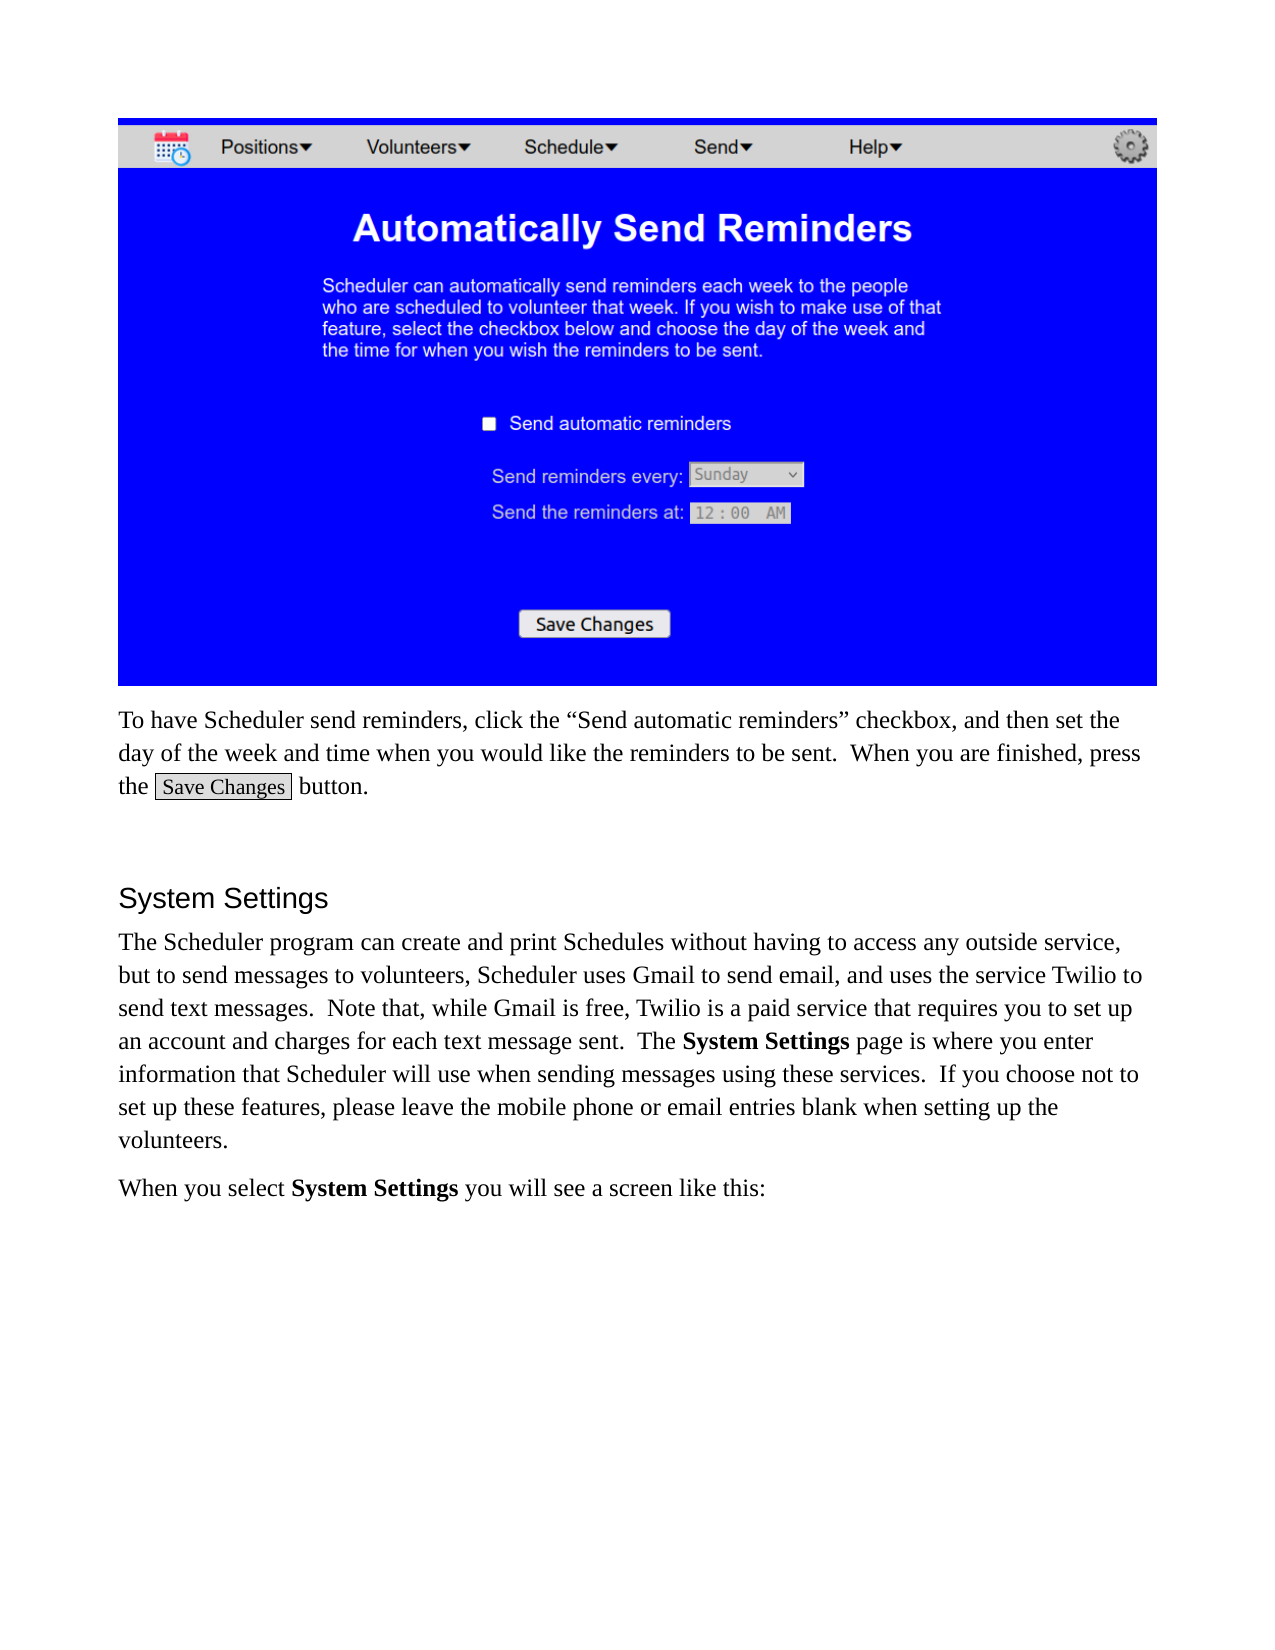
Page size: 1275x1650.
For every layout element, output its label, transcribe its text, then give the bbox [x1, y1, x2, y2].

picture [118, 118, 1157, 686]
subtitle System Settings [118, 881, 1157, 914]
text When you select System Settings you will see a screen like this: [118, 1173, 1157, 1202]
text To have Scheduler send reminders, click the “Send automatic reminders” checkbox, and then set the day of the week and time when you would like the reminders to be sent. When you are finished, press the Save Changes button. [118, 705, 1157, 800]
text The Scheduler program can create and print Schedules without having to access any outside service, but to send messages to volunteers, Scheduler uses Gmail to send email, and uses the service Twilio to send text messages. Note that, while Gmail is free, Twilio is a paid service that requires you to set up an account and charges for each text message sent. The System Settings page is where you enter information that Scheduler will use when sending messages using these services. If you choose not to set up these features, please leave the mobile phone or email entries blank when setting up the volunteers. [118, 927, 1157, 1154]
